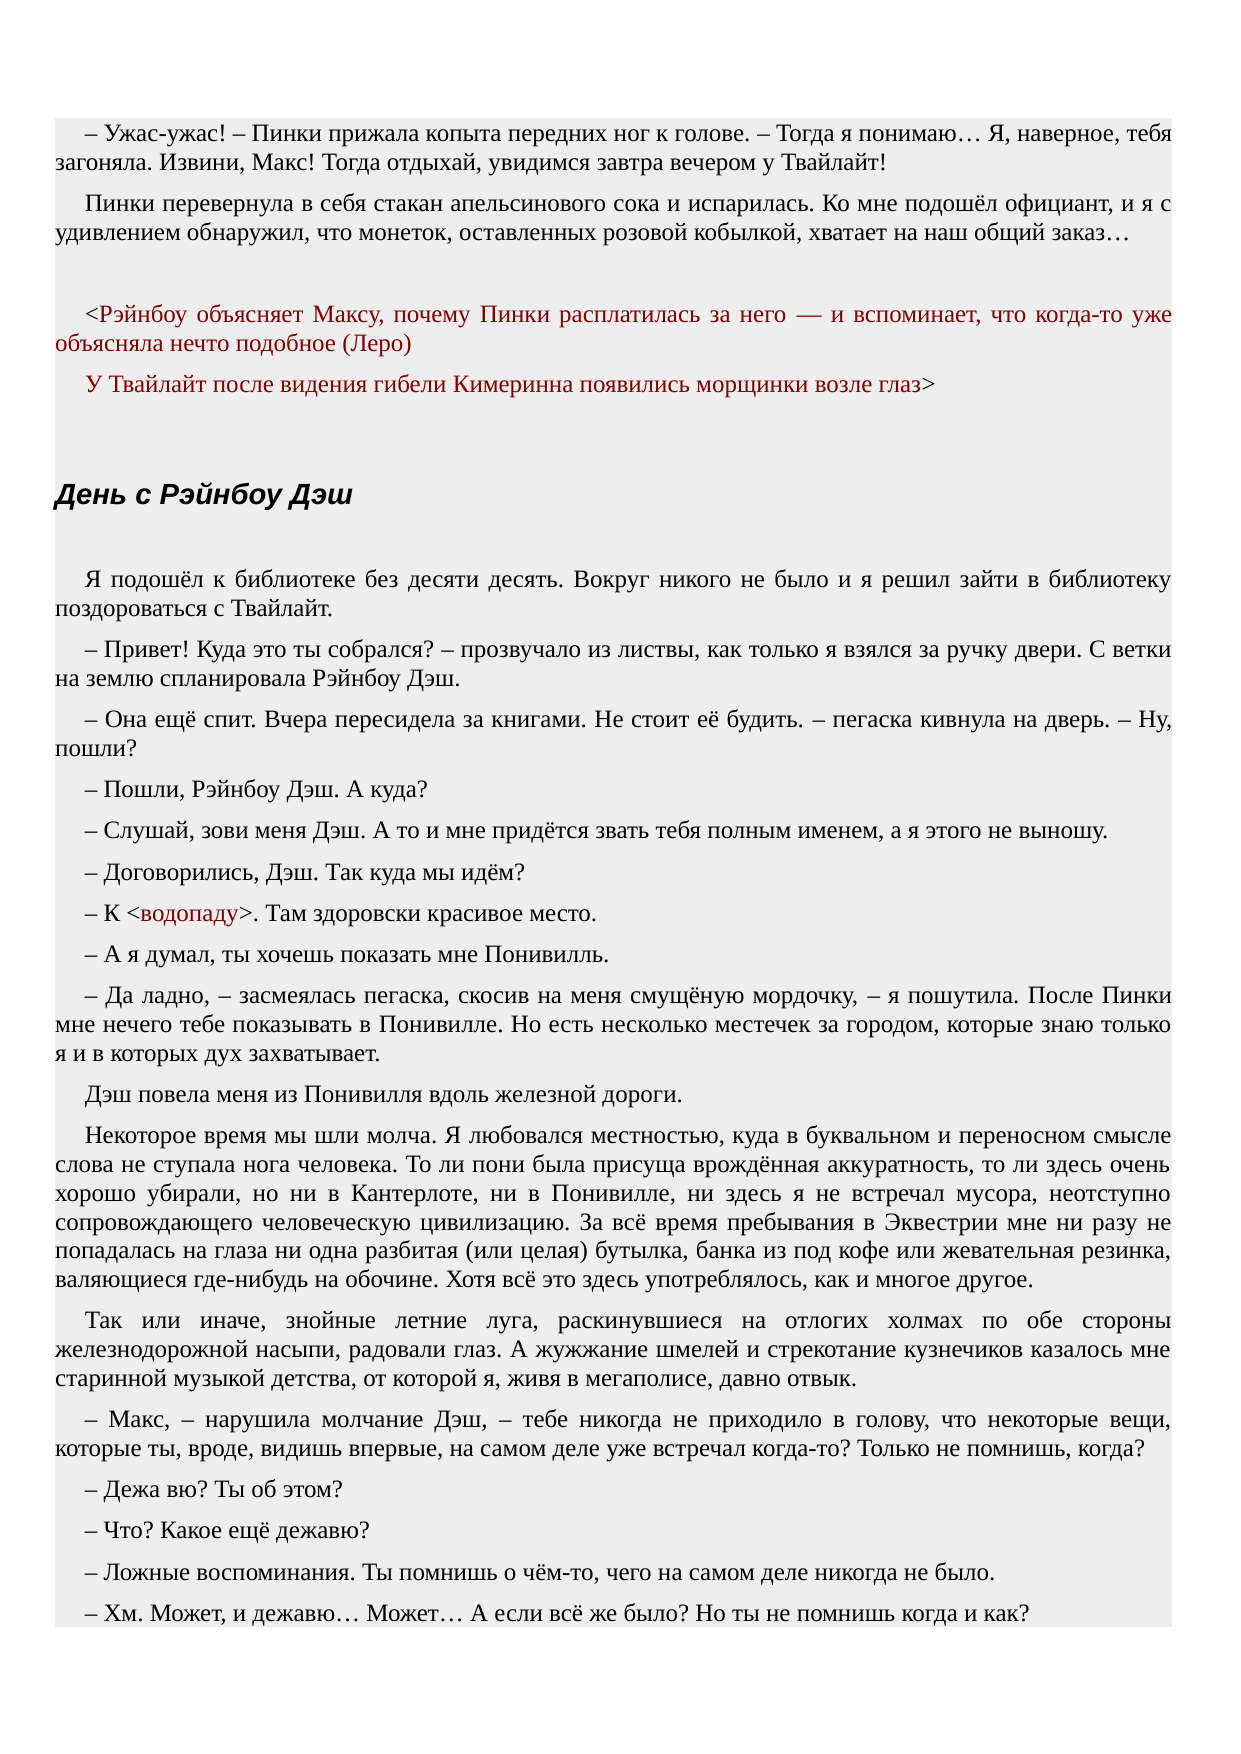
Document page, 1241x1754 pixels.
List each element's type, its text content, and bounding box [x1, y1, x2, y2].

text – К <водопаду>. Там здоровски красивое место. [55, 898, 1172, 927]
text – Слушай, зови меня Дэш. А то и мне придётся звать тебя полным именем, а я этого не выношу. [55, 815, 1172, 844]
text Так или иначе, знойные летние луга, раскинувшиеся на отлогих холмах по обе стороны железнодорожной насыпи, радовали глаз. А жужжание шмелей и стрекотание кузнечиков казалось мне старинной музыкой детства, от которой я, живя в мегаполисе, давно отвык. [55, 1305, 1172, 1392]
text – Макс, – нарушила молчание Дэш, – тебе никогда не приходило в голову, что некоторые вещи, которые ты, вроде, видишь впервые, на самом деле уже встречал когда-то? Только не помнишь, когда? [55, 1404, 1172, 1462]
text У Твайлайт после видения гибели Кимеринна появились морщинки возле глаз> [55, 369, 1172, 398]
text – Привет! Куда это ты собрался? – прозвучало из листвы, как только я взялся за ручку двери. С ветки на землю спланировала Рэйнбоу Дэш. [55, 634, 1172, 692]
text – Пошли, Рэйнбоу Дэш. А куда? [55, 774, 1172, 803]
text – Хм. Может, и дежавю… Может… А если всё же было? Но ты не помнишь когда и как? [55, 1598, 1172, 1627]
text Дэш повела меня из Понивилля вдоль железной дороги. [55, 1079, 1172, 1108]
text – Дежа вю? Ты об этом? [55, 1474, 1172, 1503]
text – Договорились, Дэш. Так куда мы идём? [55, 857, 1172, 885]
text – Что? Какое ещё дежавю? [55, 1515, 1172, 1544]
text Я подошёл к библиотеке без десяти десять. Вокруг никого не было и я решил зайти в библиотеку поздороваться с Твайлайт. [55, 564, 1172, 622]
text – А я думал, ты хочешь показать мне Понивилль. [55, 939, 1172, 968]
text – Да ладно, – засмеялась пегаска, скосив на меня смущёную мордочку, – я пошутила. После Пинки мне нечего тебе показывать в Понивилле. Но есть несколько местечек за городом, которые знаю только я и в которых дух захватывает. [55, 980, 1172, 1067]
text – Ужас-ужас! – Пинки прижала копыта передних ног к голове. – Тогда я понимаю… Я, наверное, тебя загоняла. Извини, Макс! Тогда отдыхай, увидимся завтра вечером у Твайлайт! [55, 118, 1172, 176]
text – Она ещё спит. Вчера пересидела за книгами. Не стоит её будить. – пегаска кивнула на дверь. – Ну, пошли? [55, 704, 1172, 762]
text – Ложные воспоминания. Ты помнишь о чём-то, чего на самом деле никогда не было. [55, 1557, 1172, 1585]
text Пинки перевернула в себя стакан апельсинового сока и испарилась. Ко мне подошёл официант, и я с удивлением обнаружил, что монеток, оставленных розовой кобылкой, хватает на наш общий заказ… [55, 188, 1172, 246]
subtitle День с Рэйнбоу Дэш [55, 477, 1172, 510]
text <Рэйнбоу объясняет Максу, почему Пинки расплатилась за него — и вспоминает, что когда-то уже объясняла нечто подобное (Леро) [55, 299, 1172, 357]
text Некоторое время мы шли молча. Я любовался местностью, куда в буквальном и переносном смысле слова не ступала нога человека. То ли пони была присуща врождённая аккуратность, то ли здесь очень хорошо убирали, но ни в Кантерлоте, ни в Понивилле, ни здесь я не встречал мусора, неотступно сопровождающего человеческую цивилизацию. За всё время пребывания в Эквестрии мне ни разу не попадалась на глаза ни одна разбитая (или целая) бутылка, банка из под кофе или жевательная резинка, валяющиеся где-нибудь на обочине. Хотя всё это здесь употреблялось, как и многое другое. [55, 1120, 1172, 1293]
